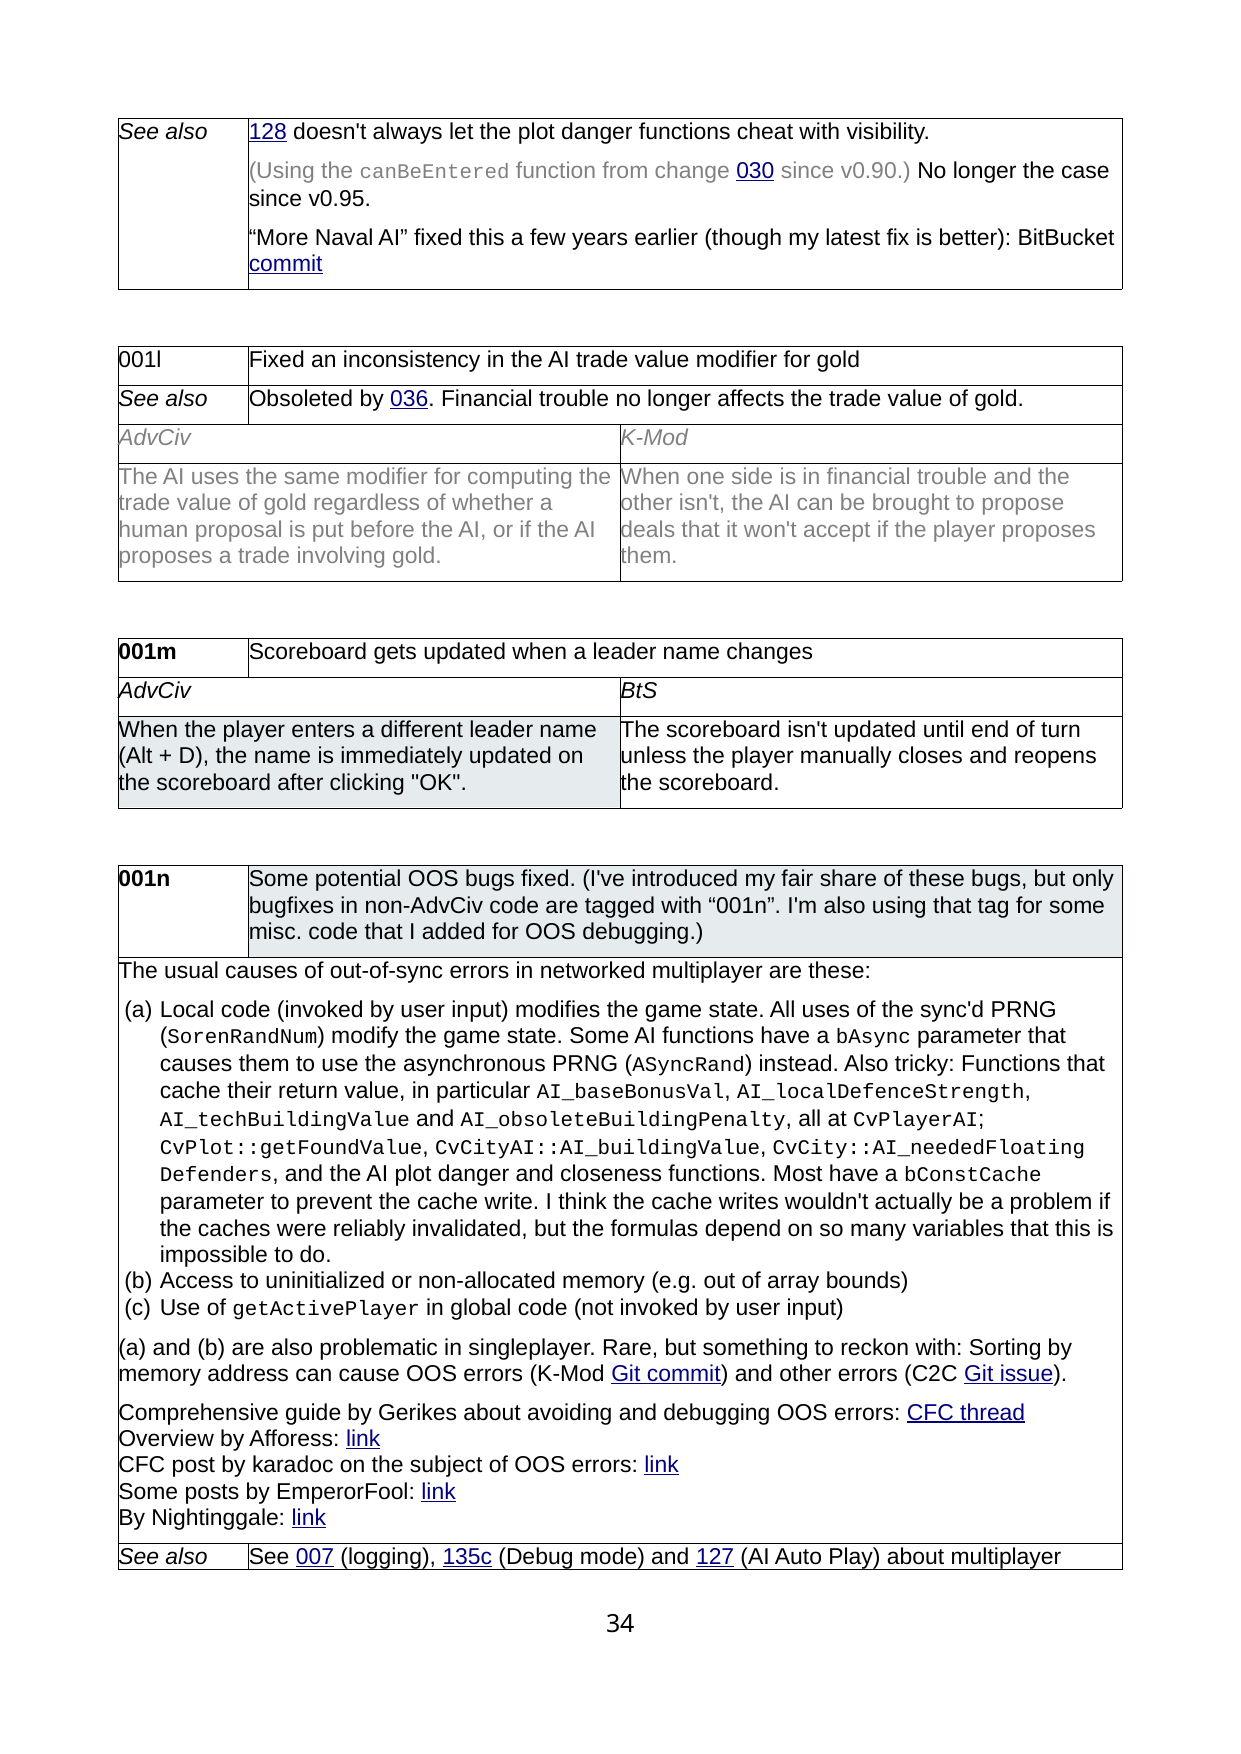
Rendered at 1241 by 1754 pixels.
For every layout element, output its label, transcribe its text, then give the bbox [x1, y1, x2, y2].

table_header Fixed an inconsistency in the AI trade value modifier for gold [249, 347, 1122, 385]
table_cell The usual causes of out-of-sync errors in networked multiplayer are these: Local code (invoked by user input) modifies the game state. All uses of the sync'd PRNG (SorenRandNum) modify the game state. Some AI functions have a bAsync parameter that causes them to use the asynchronous PRNG (ASyncRand) instead. Also tricky: Functions that cache their return value, in particular AI_baseBonusVal, AI_localDefenceStrength, AI_techBuildingValue and AI_obsoleteBuildingPenalty, all at CvPlayerAI; CvPlot::getFoundValue, CvCityAI::AI_buildingValue, CvCity::AI_neededFloating Defenders, and the AI plot danger and closeness functions. Most have a bConstCache parameter to prevent the cache write. I think the cache writes wouldn't actually be a problem if the caches were reliably invalidated, but the formulas depend on so many variables that this is impossible to do. Access to uninitialized or non-allocated memory (e.g. out of array bounds) Use of getActivePlayer in global code (not invoked by user input) (a) and (b) are also problematic in singleplayer. Rare, but something to reckon with: Sorting by memory address can cause OOS errors (K-Mod Git commit) and other errors (C2C Git issue). Comprehensive guide by Gerikes about avoiding and debugging OOS errors: CFC thread Overview by Afforess: link CFC post by karadoc on the subject of OOS errors: link Some posts by EmperorFool: link By Nightinggale: link [119, 958, 1122, 1543]
table_cell See also [119, 386, 248, 424]
table_header 001n [119, 866, 248, 957]
table_cell See 007 (logging), 135c (Debug mode) and 127 (AI Auto Play) about multiplayer [249, 1544, 1122, 1569]
table_cell See also [119, 1544, 248, 1569]
table_header 001m [119, 639, 248, 677]
table_cell 128 doesn't always let the plot danger functions cheat with visibility. (Using the canBeEntered function from change 030 since v0.90.) No longer the case since v0.95. “More Naval AI” fixed this a few years earlier (though my latest fix is better): BitBucket commit [249, 119, 1122, 288]
table_cell See also [119, 119, 248, 288]
table_cell When one side is in financial trouble and the other isn't, the AI can be brought to propose deals that it won't accept if the player proposes them. [621, 464, 1122, 581]
table_cell BtS [621, 678, 1122, 716]
table_cell Obsoleted by 036. Financial trouble no longer affects the trade value of gold. [249, 386, 1122, 424]
table_header Scoreboard gets updated when a leader name changes [249, 639, 1122, 677]
table_cell AdvCiv [119, 678, 620, 716]
table_cell The AI uses the same modifier for computing the trade value of gold regardless of whether a human proposal is put before the AI, or if the AI proposes a trade involving gold. [119, 464, 620, 581]
table_cell AdvCiv [119, 425, 620, 463]
table_header Some potential OOS bugs fixed. (I've introduced my fair share of these bugs, but only bugfixes in non-AdvCiv code are tagged with “001n”. I'm also using that tag for some misc. code that I added for OOS debugging.) [249, 866, 1122, 957]
table_cell When the player enters a different leader name (Alt + D), the name is immediately updated on the scoreboard after clicking "OK". [119, 717, 620, 807]
table_cell The scoreboard isn't updated until end of turn unless the player manually closes and reopens the scoreboard. [621, 717, 1122, 807]
table_header 001l [119, 347, 248, 385]
table_cell K-Mod [621, 425, 1122, 463]
